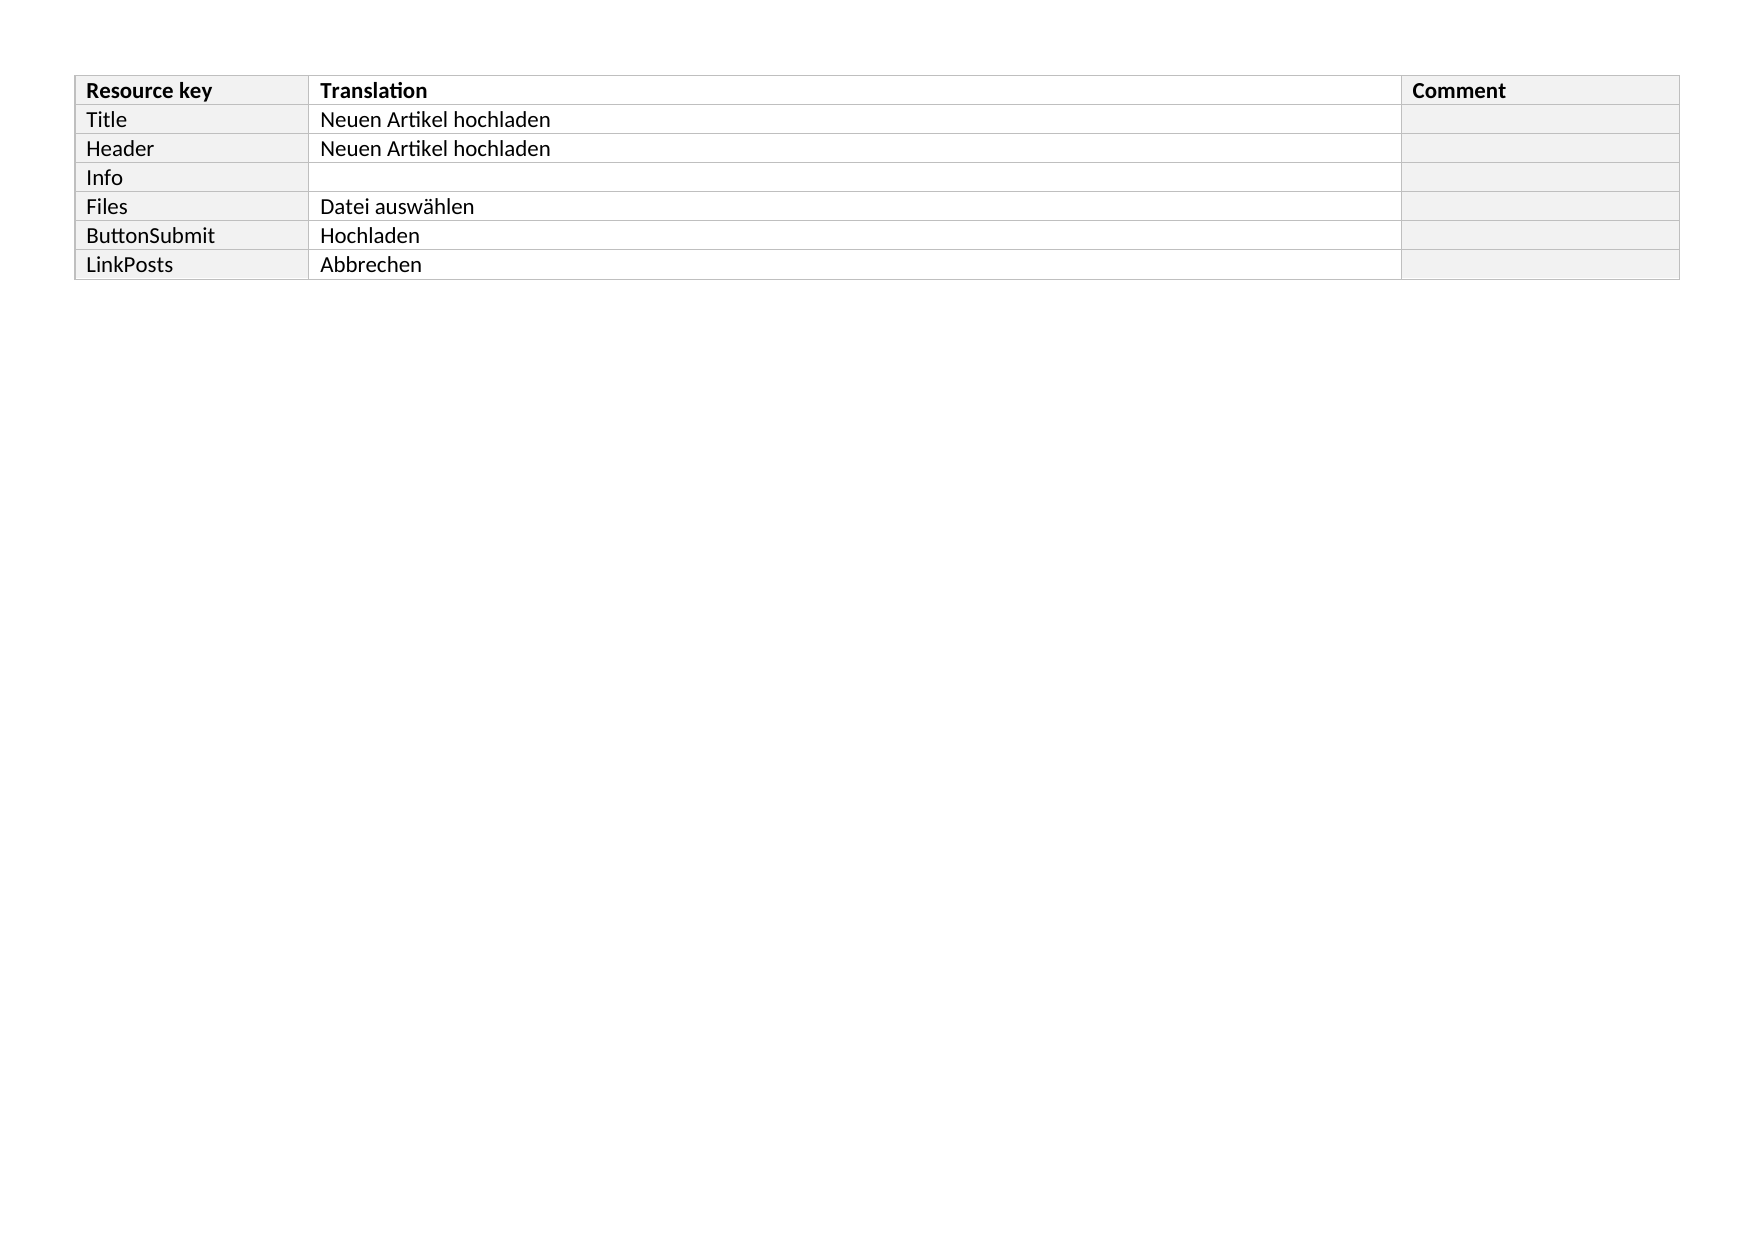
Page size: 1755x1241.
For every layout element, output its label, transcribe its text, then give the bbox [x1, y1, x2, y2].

table_cell Files [76, 192, 308, 220]
table_cell [1402, 250, 1679, 278]
table_cell ButtonSubmit [76, 221, 308, 249]
table_cell [1402, 192, 1679, 220]
table_cell [1402, 105, 1679, 133]
table_cell [1402, 163, 1679, 191]
table_cell [309, 163, 1401, 191]
table_header Translation [309, 76, 1401, 104]
table_cell Title [76, 105, 308, 133]
table_cell Hochladen [309, 221, 1401, 249]
table_cell Neuen Artikel hochladen [309, 105, 1401, 133]
table_cell Abbrechen [309, 250, 1401, 278]
table_cell Header [76, 134, 308, 162]
table_cell Info [76, 163, 308, 191]
table_header Comment [1402, 76, 1679, 104]
table_cell [1402, 134, 1679, 162]
table_cell LinkPosts [76, 250, 308, 278]
table_header Resource key [76, 76, 308, 104]
table_cell [1402, 221, 1679, 249]
table_cell Datei auswählen [309, 192, 1401, 220]
table_cell Neuen Artikel hochladen [309, 134, 1401, 162]
